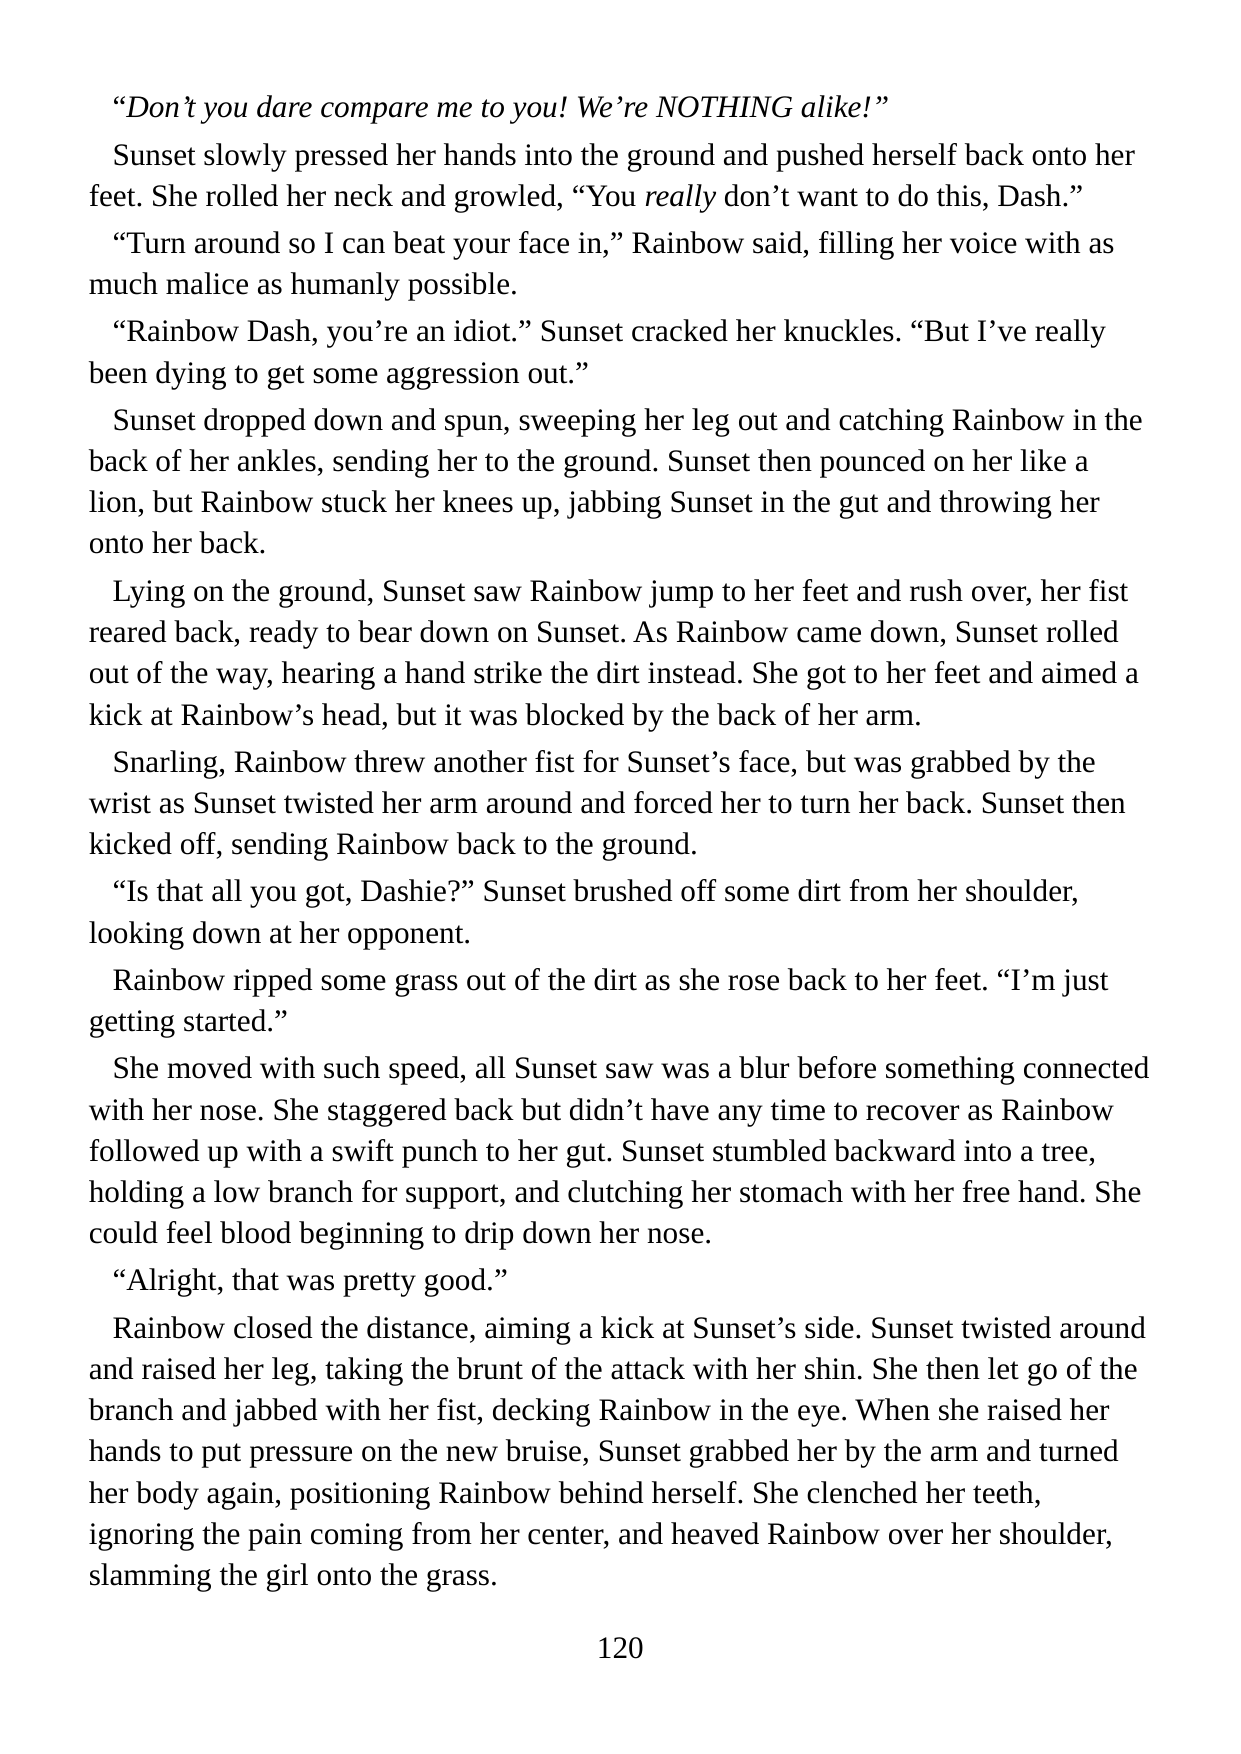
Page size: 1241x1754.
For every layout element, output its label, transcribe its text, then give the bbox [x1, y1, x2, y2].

text She moved with such speed, all Sunset saw was a blur before something connected with her nose. She staggered back but didn’t have any time to recover as Rainbow followed up with a swift punch to her gut. Sunset stumbled backward into a tree, holding a low branch for support, and clutching her stomach with her free hand. She could feel blood beginning to drip down her nose. [88, 1049, 1152, 1250]
text Sunset slowly pressed her hands into the ground and pushed herself back onto her feet. She rolled her neck and growled, “You really don’t want to do this, Dash.” [88, 136, 1152, 213]
text Sunset dropped down and spun, sweeping her leg out and catching Rainbow in the back of her ankles, sending her to the ground. Sunset then pounced on her like a lion, but Rainbow stuck her knees up, jabbing Sunset in the gut and throwing her onto her back. [88, 401, 1152, 561]
text “Turn around so I can beat your face in,” Rainbow said, filling her voice with as much malice as humanly possible. [88, 224, 1152, 301]
text “Is that all you got, Dashie?” Sunset brushed off some dirt from her shoulder, looking down at her opponent. [88, 873, 1152, 950]
text Lying on the ground, Sunset saw Rainbow jump to her feet and rush over, her fist reared back, ready to bear down on Sunset. As Rainbow came down, Sunset rolled out of the way, hearing a hand strike the dirt instead. She got to her feet and aimed a kick at Rainbow’s head, but it was blocked by the back of her arm. [88, 572, 1152, 732]
text Rainbow ripped some grass out of the dirt as she rose back to her feet. “I’m just getting started.” [88, 961, 1152, 1038]
text Rainbow closed the distance, aiming a kick at Sunset’s side. Sunset twisted around and raised her leg, taking the brunt of the attack with her shin. She then let go of the branch and jabbed with her fist, decking Rainbow in the eye. When she raised her hands to put pressure on the new bruise, Sunset grabbed her by the arm and turned her body again, positioning Rainbow behind herself. She clenched her teeth, ignoring the pain coming from her center, and heaved Rainbow over her shoulder, slamming the girl onto the grass. [88, 1309, 1152, 1592]
text “Don’t you dare compare me to you! We’re NOTHING alike!” [88, 88, 1152, 124]
text “Rainbow Dash, you’re an idiot.” Sunset cracked her knuckles. “But I’ve really been dying to get some aggression out.” [88, 313, 1152, 390]
text Snarling, Rainbow threw another fist for Sunset’s face, but was grabbed by the wrist as Sunset twisted her arm around and forced her to turn her back. Sunset then kicked off, sending Rainbow back to the ground. [88, 743, 1152, 861]
text “Alright, that was pretty good.” [88, 1262, 1152, 1298]
